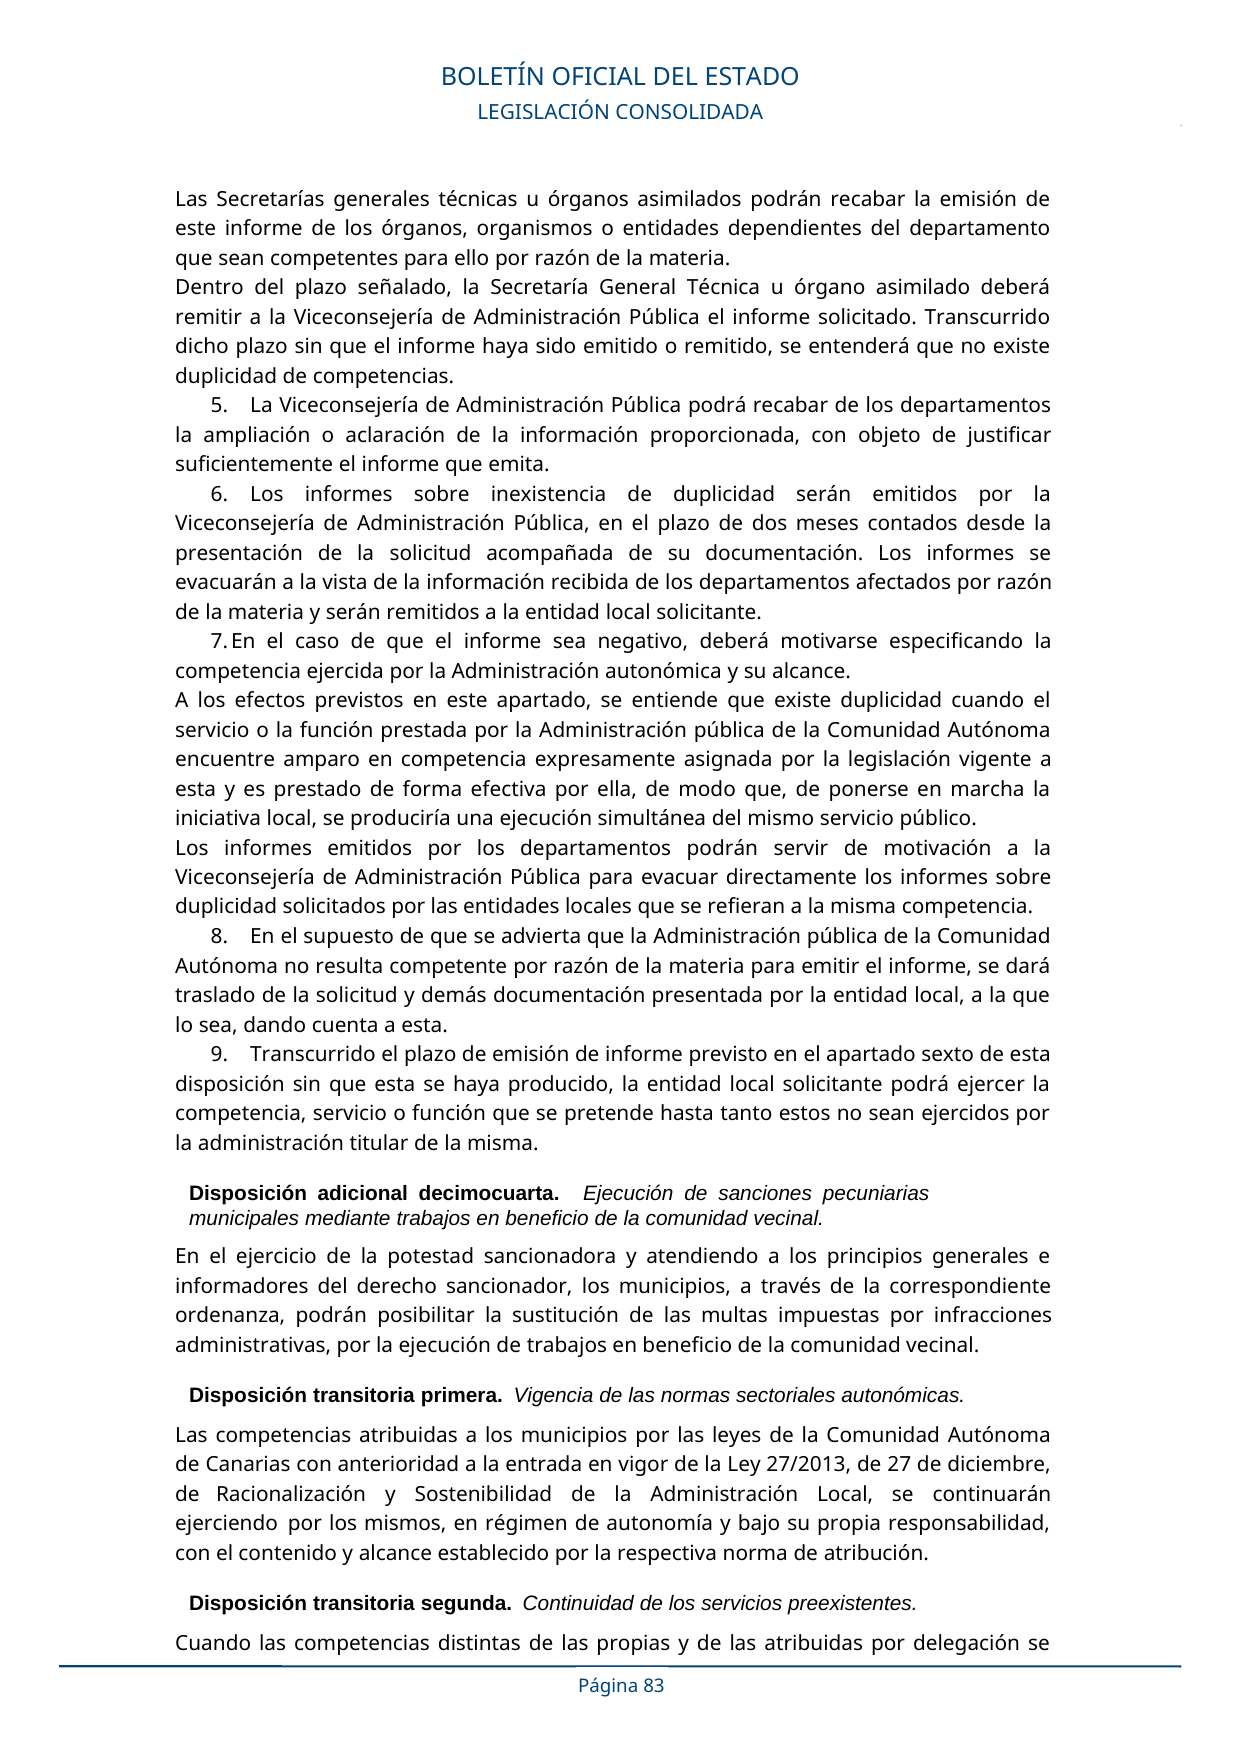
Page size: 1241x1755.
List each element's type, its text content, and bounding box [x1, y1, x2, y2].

text Disposición transitoria segunda. Continuidad de los servicios preexistentes. [189, 1591, 1066, 1615]
list La Viceconsejería de Administración Pública podrá recabar de los departamentos la ampliación o aclaración de la información proporcionada, con objeto de justificar suficientemente el informe que emita. [175, 391, 1052, 478]
text Disposición adicional decimocuarta. Ejecución de sanciones pecuniarias municipales mediante trabajos en beneficio de la comunidad vecinal. [189, 1181, 1052, 1229]
text Cuando las competencias distintas de las propias y de las atribuidas por delegación se [175, 1628, 1052, 1656]
list Los informes sobre inexistencia de duplicidad serán emitidos por la Viceconsejería de Administración Pública, en el plazo de dos meses contados desde la presentación de la solicitud acompañada de su documentación. Los informes se evacuarán a la vista de la información recibida de los departamentos afectados por razón de la materia y serán remitidos a la entidad local solicitante. [175, 479, 1052, 625]
text Los informes emitidos por los departamentos podrán servir de motivación a la Viceconsejería de Administración Pública para evacuar directamente los informes sobre duplicidad solicitados por las entidades locales que se refieran a la misma competencia. [175, 833, 1052, 920]
text En el ejercicio de la potestad sancionadora y atendiendo a los principios generales e informadores del derecho sancionador, los municipios, a través de la correspondiente ordenanza, podrán posibilitar la sustitución de las multas impuestas por infracciones administrativas, por la ejecución de trabajos en beneficio de la comunidad vecinal. [175, 1241, 1052, 1358]
list Transcurrido el plazo de emisión de informe previsto en el apartado sexto de esta disposición sin que esta se haya producido, la entidad local solicitante podrá ejercer la competencia, servicio o función que se pretende hasta tanto estos no sean ejercidos por la administración titular de la misma. [175, 1039, 1052, 1156]
text Dentro del plazo señalado, la Secretaría General Técnica u órgano asimilado deberá remitir a la Viceconsejería de Administración Pública el informe solicitado. Transcurrido dicho plazo sin que el informe haya sido emitido o remitido, se entenderá que no existe duplicidad de competencias. [175, 272, 1052, 389]
text Las Secretarías generales técnicas u órganos asimilados podrán recabar la emisión de este informe de los órganos, organismos o entidades dependientes del departamento que sean competentes para ello por razón de la materia. [175, 184, 1052, 271]
list En el caso de que el informe sea negativo, deberá motivarse especificando la competencia ejercida por la Administración autonómica y su alcance. [175, 626, 1052, 684]
text Disposición transitoria primera. Vigencia de las normas sectoriales autonómicas. [189, 1383, 1066, 1407]
list En el supuesto de que se advierta que la Administración pública de la Comunidad Autónoma no resulta competente por razón de la materia para emitir el informe, se dará traslado de la solicitud y demás documentación presentada por la entidad local, a la que lo sea, dando cuenta a esta. [175, 921, 1052, 1038]
text Las competencias atribuidas a los municipios por las leyes de la Comunidad Autónoma de Canarias con anterioridad a la entrada en vigor de la Ley 27/2013, de 27 de diciembre, de Racionalización y Sostenibilidad de la Administración Local, se continuarán ejerciendo por los mismos, en régimen de autonomía y bajo su propia responsabilidad, con el contenido y alcance establecido por la respectiva norma de atribución. [175, 1420, 1052, 1566]
text A los efectos previstos en este apartado, se entiende que existe duplicidad cuando el servicio o la función prestada por la Administración pública de la Comunidad Autónoma encuentre amparo en competencia expresamente asignada por la legislación vigente a esta y es prestado de forma efectiva por ella, de modo que, de ponerse en marcha la iniciativa local, se produciría una ejecución simultánea del mismo servicio público. [175, 685, 1052, 832]
